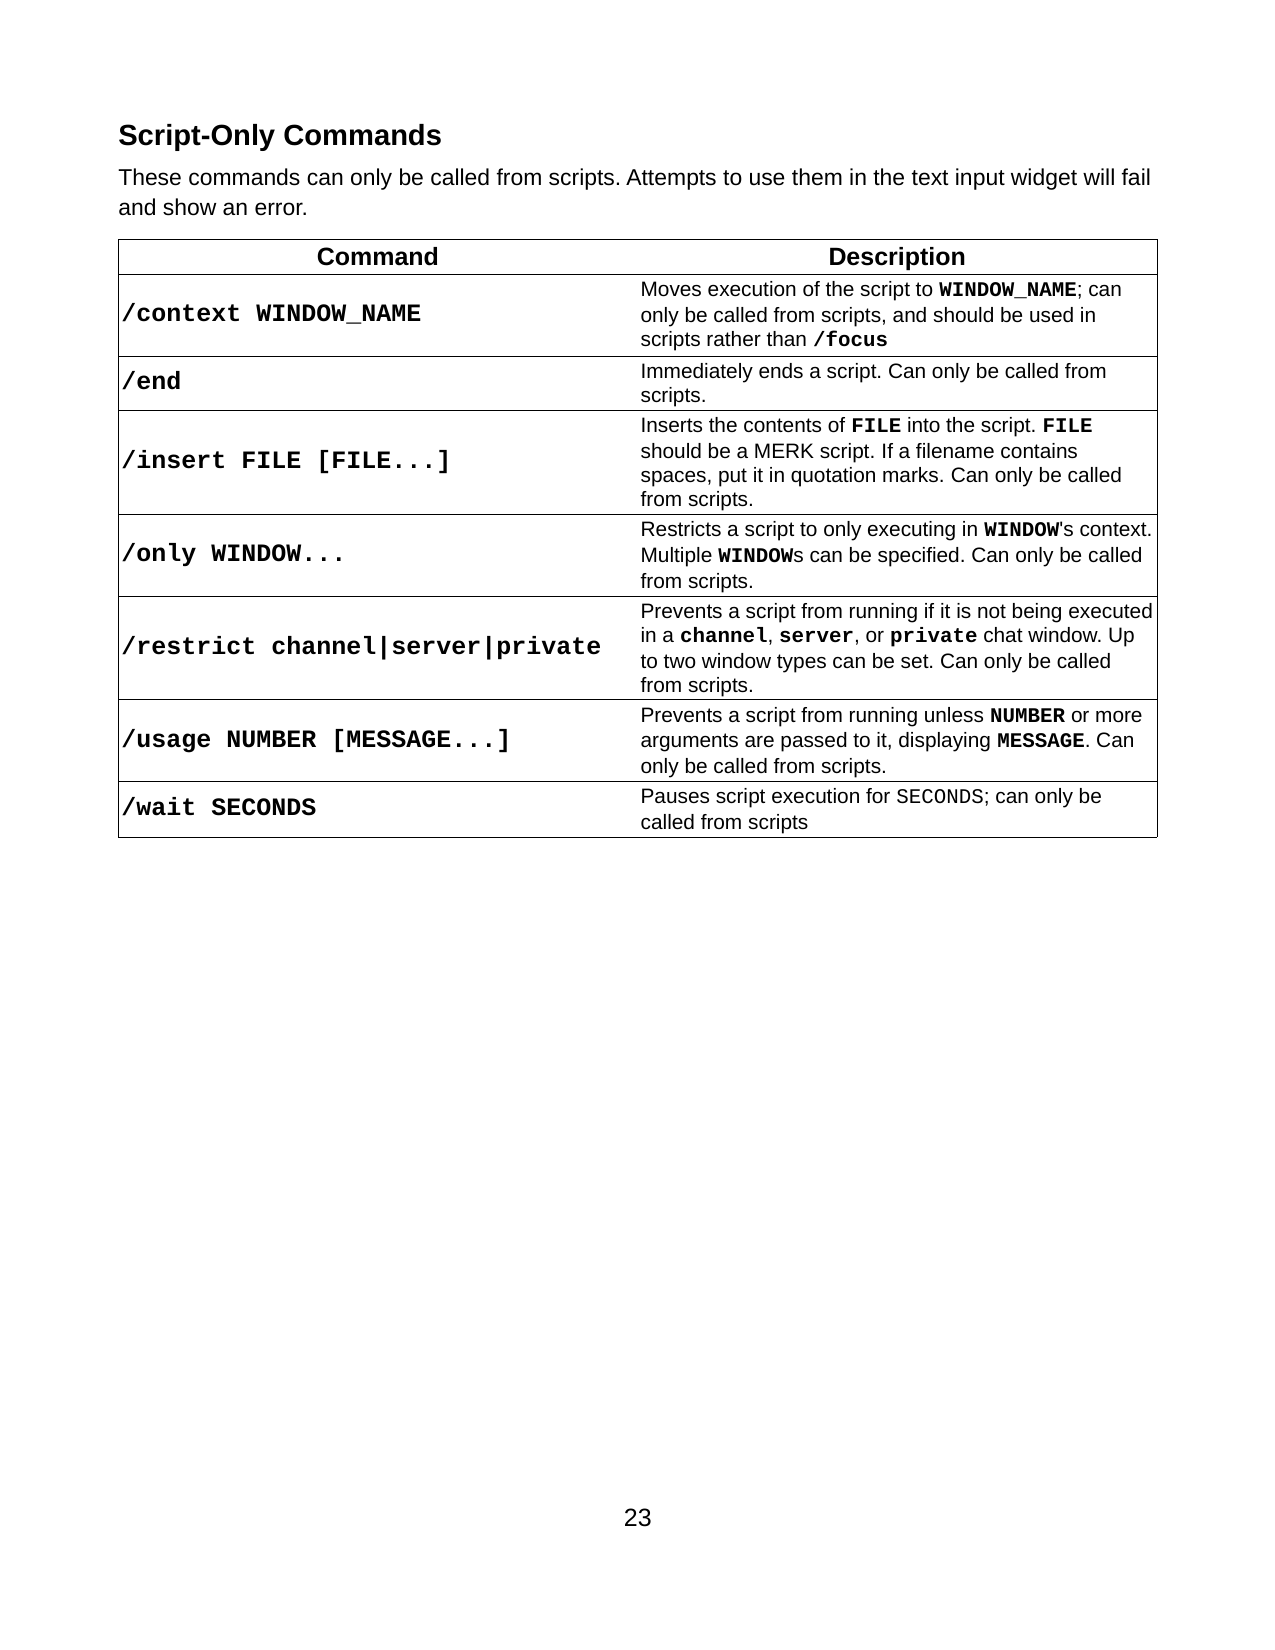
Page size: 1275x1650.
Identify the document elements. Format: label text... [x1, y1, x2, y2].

table_cell Restricts a script to only executing in WINDOW's context. Multiple WINDOWs can be specified. Can only be called from scripts. [638, 515, 1157, 596]
table_cell /wait SECONDS [119, 782, 637, 837]
table_cell Prevents a script from running unless NUMBER or more arguments are passed to it, displaying MESSAGE. Can only be called from scripts. [638, 700, 1157, 781]
table_cell /restrict channel|server|private [119, 597, 637, 699]
text These commands can only be called from scripts. Attempts to use them in the text input widget will fail and show an error. [118, 164, 1157, 221]
table_cell Prevents a script from running if it is not being executed in a channel, server, or private chat window. Up to two window types can be set. Can only be called from scripts. [638, 597, 1157, 699]
table_cell /context WINDOW_NAME [119, 275, 637, 356]
table_cell Pauses script execution for SECONDS; can only be called from scripts [638, 782, 1157, 837]
table_cell /insert FILE [FILE...] [119, 411, 637, 514]
table_cell Inserts the contents of FILE into the script. FILE should be a MERK script. If a filename contains spaces, put it in quotation marks. Can only be called from scripts. [638, 411, 1157, 514]
table_cell Immediately ends a script. Can only be called from scripts. [638, 357, 1157, 410]
table_cell /only WINDOW... [119, 515, 637, 596]
table_header Description [638, 240, 1157, 274]
table_header Command [119, 240, 637, 274]
subtitle Script-Only Commands [118, 118, 1157, 152]
table_cell /end [119, 357, 637, 410]
table_cell Moves execution of the script to WINDOW_NAME; can only be called from scripts, and should be used in scripts rather than /focus [638, 275, 1157, 356]
table_cell /usage NUMBER [MESSAGE...] [119, 700, 637, 781]
